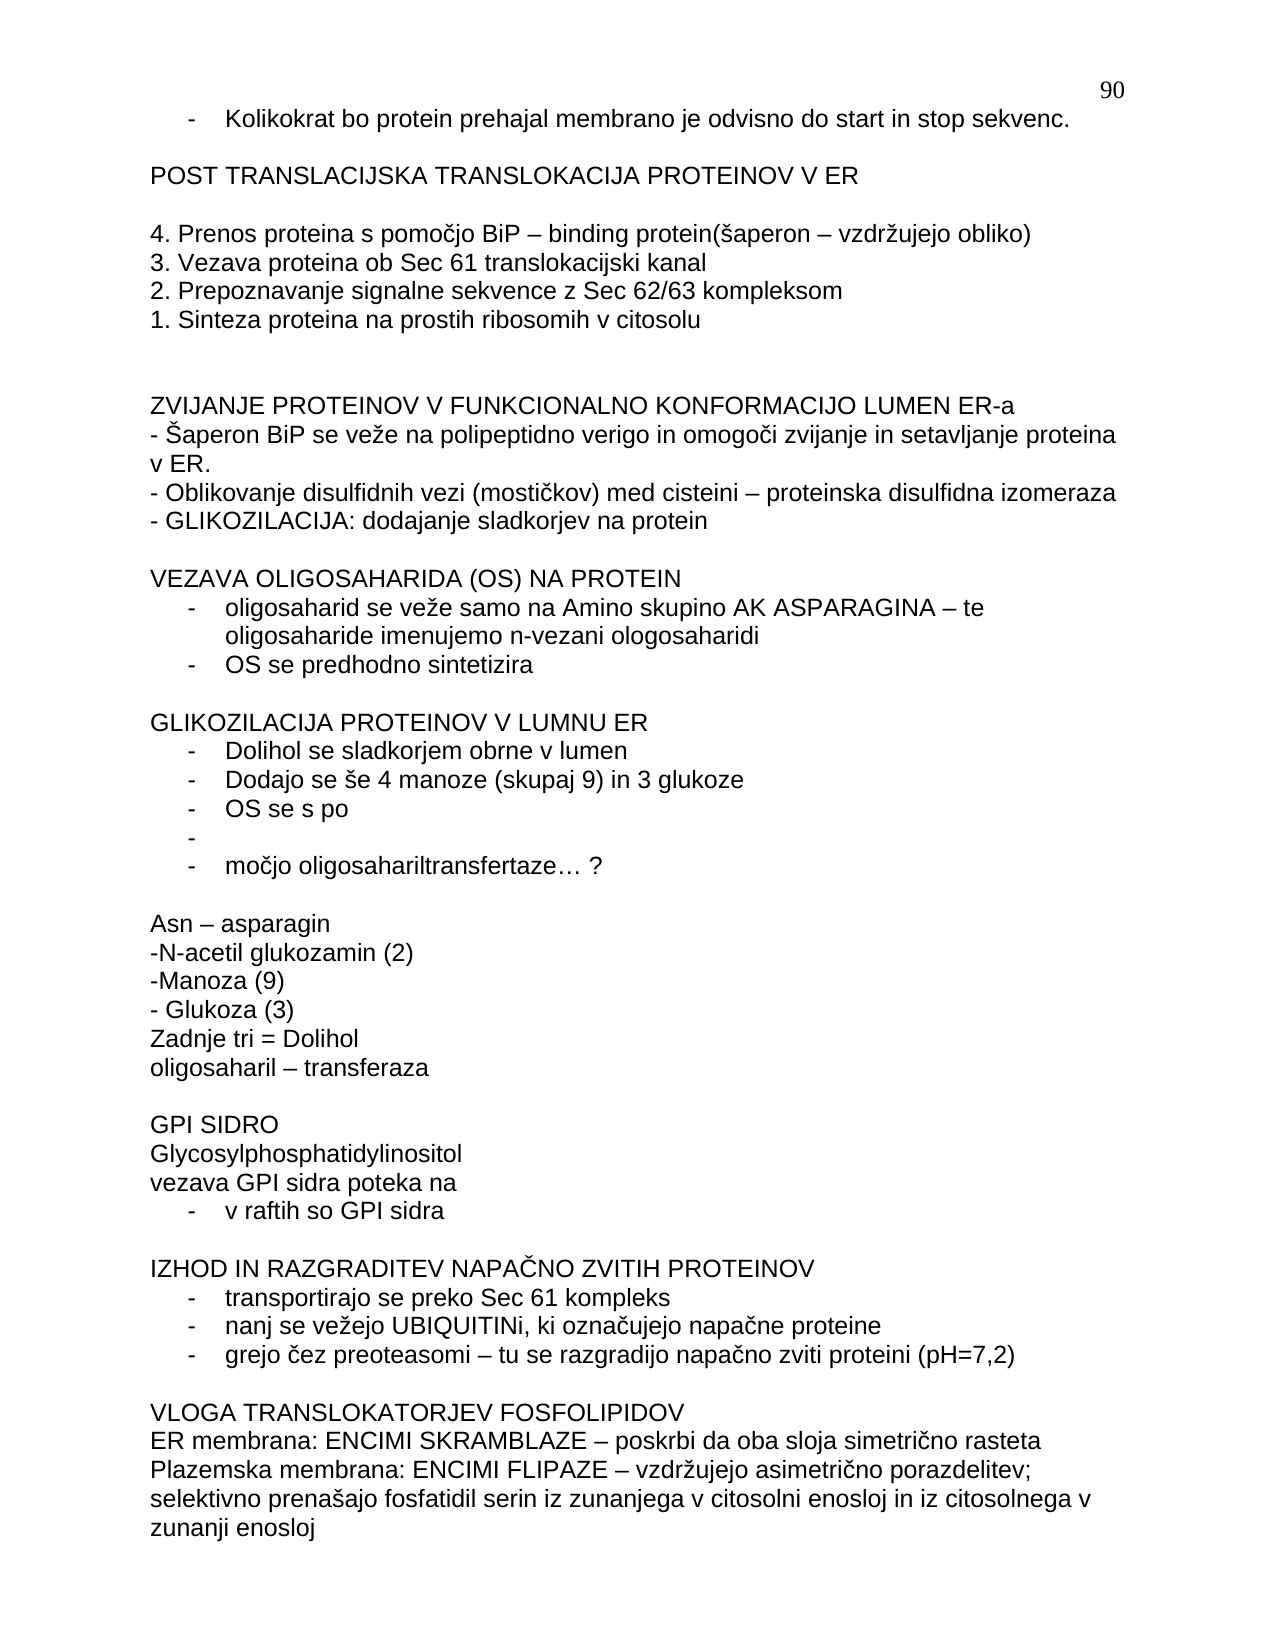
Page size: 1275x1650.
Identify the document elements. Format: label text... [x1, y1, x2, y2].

text -Manoza (9) [150, 966, 1125, 995]
text GLIKOZILACIJA PROTEINOV V LUMNU ER [150, 708, 1125, 736]
text Plazemska membrana: ENCIMI FLIPAZE – vzdržujejo asimetrično porazdelitev; selektivno prenašajo fosfatidil serin iz zunanjega v citosolni enosloj in iz citosolnega v zunanji enosloj [150, 1455, 1125, 1541]
text Glycosylphosphatidylinositol [150, 1139, 1125, 1168]
list Kolikokrat bo protein prehajal membrano je odvisno do start in stop sekvenc. [187, 104, 1125, 133]
list grejo čez preoteasomi – tu se razgradijo napačno zviti proteini (pH=7,2) [187, 1340, 1125, 1369]
list močjo oligosahariltransfertaze… ? [187, 851, 1125, 880]
text ER membrana: ENCIMI SKRAMBLAZE – poskrbi da oba sloja simetrično rasteta [150, 1426, 1125, 1455]
text ZVIJANJE PROTEINOV V FUNKCIONALNO KONFORMACIJO LUMEN ER-a [150, 391, 1125, 420]
text VEZAVA OLIGOSAHARIDA (OS) NA PROTEIN [150, 564, 1125, 593]
text oligosaharil – transferaza [150, 1053, 1125, 1081]
list nanj se vežejo UBIQUITINi, ki označujejo napačne proteine [187, 1311, 1125, 1340]
text Asn – asparagin [150, 909, 1125, 938]
text vezava GPI sidra poteka na [150, 1168, 1125, 1196]
list Dodajo se še 4 manoze (skupaj 9) in 3 glukoze [187, 765, 1125, 794]
list Dolihol se sladkorjem obrne v lumen [187, 736, 1125, 765]
text - GLIKOZILACIJA: dodajanje sladkorjev na protein [150, 506, 1125, 535]
text 3. Vezava proteina ob Sec 61 translokacijski kanal [150, 248, 1125, 276]
text GPI SIDRO [150, 1110, 1125, 1139]
text - Oblikovanje disulfidnih vezi (mostičkov) med cisteini – proteinska disulfidna izomeraza [150, 478, 1125, 506]
text 2. Prepoznavanje signalne sekvence z Sec 62/63 kompleksom [150, 276, 1125, 305]
text - Glukoza (3) [150, 995, 1125, 1024]
list OS se predhodno sintetizira [187, 650, 1125, 679]
text Zadnje tri = Dolihol [150, 1024, 1125, 1053]
list v raftih so GPI sidra [187, 1196, 1125, 1225]
text 1. Sinteza proteina na prostih ribosomih v citosolu [150, 305, 1125, 334]
text 4. Prenos proteina s pomočjo BiP – binding protein(šaperon – vzdržujejo obliko) [150, 219, 1125, 248]
list transportirajo se preko Sec 61 kompleks [187, 1283, 1125, 1311]
text POST TRANSLACIJSKA TRANSLOKACIJA PROTEINOV V ER [150, 161, 1125, 190]
list oligosaharid se veže samo na Amino skupino AK ASPARAGINA – te oligosaharide imenujemo n-vezani ologosaharidi [187, 593, 1125, 650]
list OS se s po [187, 794, 1125, 823]
text -N-acetil glukozamin (2) [150, 938, 1125, 966]
text VLOGA TRANSLOKATORJEV FOSFOLIPIDOV [150, 1398, 1125, 1426]
text - Šaperon BiP se veže na polipeptidno verigo in omogoči zvijanje in setavljanje proteina v ER. [150, 420, 1125, 478]
text IZHOD IN RAZGRADITEV NAPAČNO ZVITIH PROTEINOV [150, 1254, 1125, 1283]
